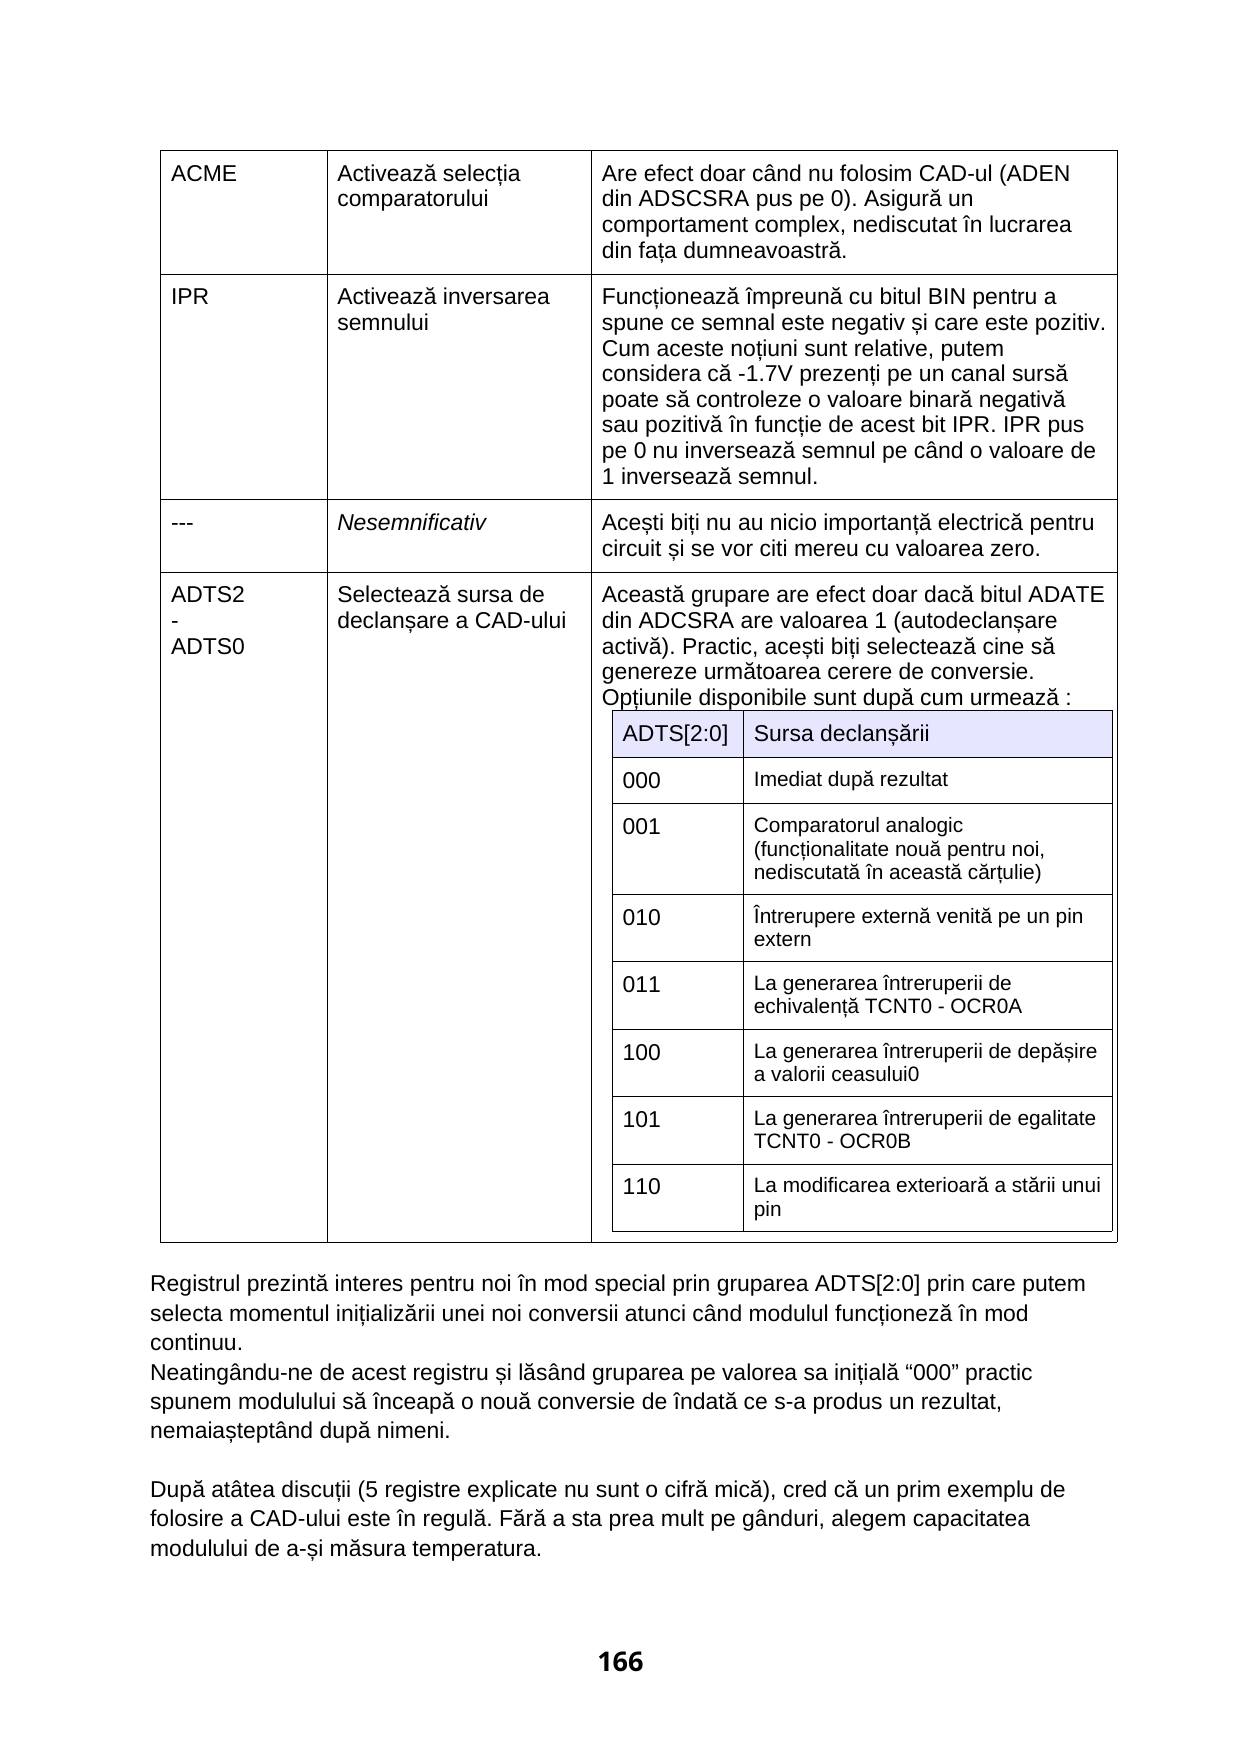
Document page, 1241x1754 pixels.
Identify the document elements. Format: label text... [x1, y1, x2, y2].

table_cell 100 [613, 1030, 743, 1096]
table_cell Selectează sursa de declanșare a CAD-ului [328, 573, 591, 1242]
table_cell Activează inversarea semnului [328, 275, 591, 499]
table_cell La modificarea exterioară a stării unui pin [744, 1165, 1112, 1231]
table_header ADTS[2:0] [613, 711, 743, 757]
table_cell 011 [613, 962, 743, 1029]
table_cell Acești biți nu au nicio importanță electrică pentru circuit și se vor citi mereu cu valoarea zero. [592, 500, 1117, 572]
table_cell La generarea întreruperii de echivalență TCNT0 - OCR0A [744, 962, 1112, 1029]
text După atâtea discuții (5 registre explicate nu sunt o cifră mică), cred că un prim exemplu de folosire a CAD-ului este în regulă. Fără a sta prea mult pe gânduri, alegem capacitatea modulului de a-și măsura temperatura. [150, 1477, 1091, 1561]
table_cell Nesemnificativ [328, 500, 591, 572]
table_cell --- [161, 500, 327, 572]
table_cell 000 [613, 758, 743, 803]
text Neatingându-ne de acest registru și lăsând gruparea pe valorea sa inițială “000” practic spunem modulului să înceapă o nouă conversie de îndată ce s-a produs un rezultat, nemaiașteptând după nimeni. [150, 1359, 1091, 1443]
table_cell Funcționează împreună cu bitul BIN pentru a spune ce semnal este negativ și care este pozitiv. Cum aceste noțiuni sunt relative, putem considera că -1.7V prezenți pe un canal sursă poate să controleze o valoare binară negativă sau pozitivă în funcție de acest bit IPR. IPR pus pe 0 nu inversează semnul pe când o valoare de 1 inversează semnul. [592, 275, 1117, 499]
table_cell La generarea întreruperii de egalitate TCNT0 - OCR0B [744, 1097, 1112, 1163]
table_cell Întrerupere externă venită pe un pin extern [744, 895, 1112, 961]
table_cell 001 [613, 804, 743, 894]
table_cell 101 [613, 1097, 743, 1163]
table_cell Imediat după rezultat [744, 758, 1112, 803]
text Registrul prezintă interes pentru noi în mod special prin gruparea ADTS[2:0] prin care putem selecta momentul inițializării unei noi conversii atunci când modulul funcționeză în mod continuu. [150, 1271, 1091, 1355]
table_cell Această grupare are efect doar dacă bitul ADATE din ADCSRA are valoarea 1 (autodeclanșare activă). Practic, acești biți selectează cine să genereze următoarea cerere de conversie. Opțiunile disponibile sunt după cum urmează : [592, 573, 1117, 1242]
table_cell 010 [613, 895, 743, 961]
table_cell IPR [161, 275, 327, 499]
table_cell ACME [161, 151, 327, 273]
table_cell Comparatorul analogic (funcționalitate nouă pentru noi, nediscutată în această cărțulie) [744, 804, 1112, 894]
table_cell La generarea întreruperii de depășire a valorii ceasului0 [744, 1030, 1112, 1096]
table_cell ADTS2 - ADTS0 [161, 573, 327, 1242]
table_header Sursa declanșării [744, 711, 1112, 757]
table_cell Activează selecția comparatorului [328, 151, 591, 273]
table_cell Are efect doar când nu folosim CAD-ul (ADEN din ADSCSRA pus pe 0). Asigură un comportament complex, nediscutat în lucrarea din fața dumneavoastră. [592, 151, 1117, 273]
table_cell 110 [613, 1165, 743, 1231]
